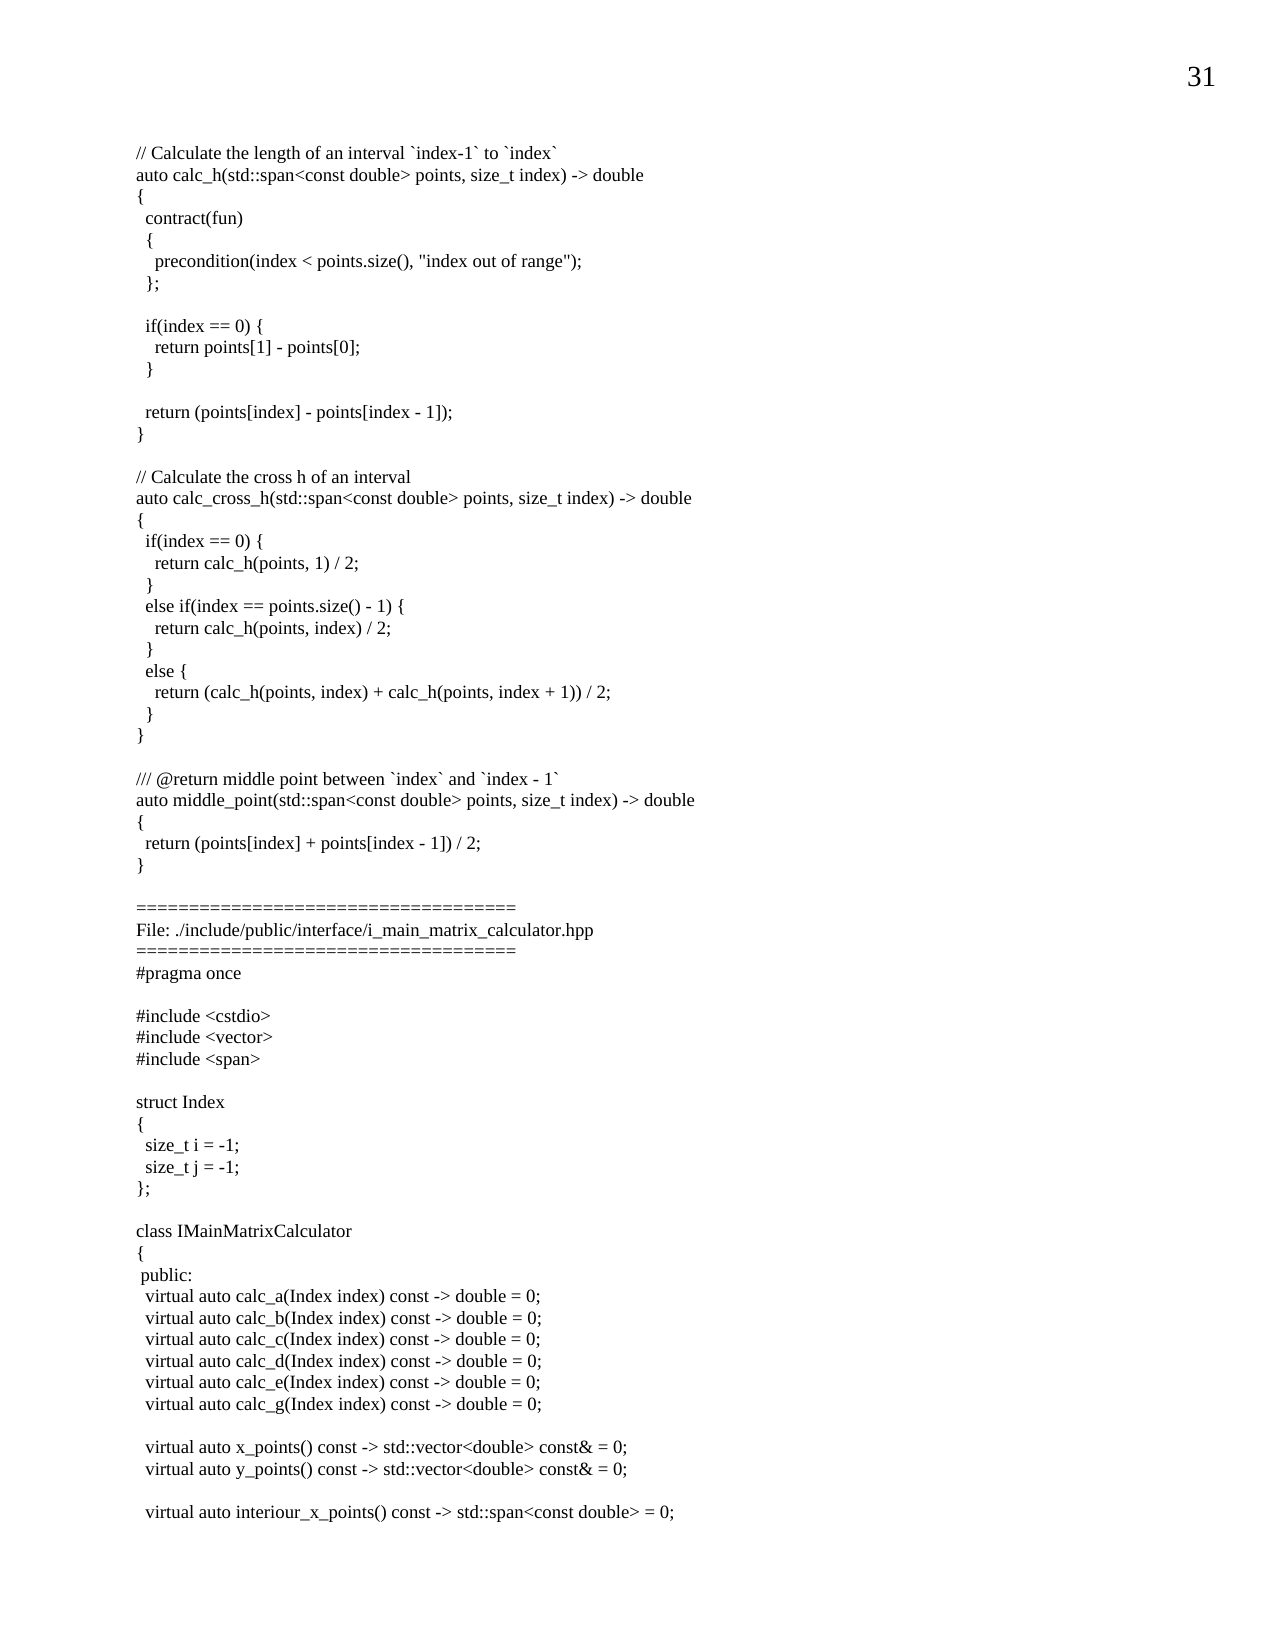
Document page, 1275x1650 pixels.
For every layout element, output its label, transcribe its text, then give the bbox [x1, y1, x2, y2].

text #pragma once [133, 962, 1214, 983]
text #include <vector> [133, 1026, 1214, 1048]
text return calc_h(points, 1) / 2; [133, 552, 1214, 573]
text return (points[index] - points[index - 1]); [133, 401, 1214, 422]
text return calc_h(points, index) / 2; [133, 617, 1214, 638]
text public: [133, 1263, 1214, 1285]
text virtual auto x_points() const -> std::vector<double> const& = 0; [133, 1436, 1214, 1457]
text // Calculate the length of an interval `index-1` to `index` [133, 142, 1214, 164]
text virtual auto calc_b(Index index) const -> double = 0; [133, 1307, 1214, 1328]
text #include <span> [133, 1048, 1214, 1069]
text { [133, 228, 1214, 250]
text /// @return middle point between `index` and `index - 1` [133, 767, 1214, 789]
text { [133, 1242, 1214, 1263]
text { [133, 185, 1214, 207]
text { [133, 509, 1214, 530]
text if(index == 0) { [133, 315, 1214, 336]
text auto calc_cross_h(std::span<const double> points, size_t index) -> double [133, 487, 1214, 509]
text return points[1] - points[0]; [133, 336, 1214, 358]
text virtual auto calc_d(Index index) const -> double = 0; [133, 1350, 1214, 1371]
text ==================================== [133, 897, 1214, 918]
text { [133, 1112, 1214, 1134]
text return (points[index] + points[index - 1]) / 2; [133, 832, 1214, 854]
text virtual auto calc_g(Index index) const -> double = 0; [133, 1393, 1214, 1414]
text File: ./include/public/interface/i_main_matrix_calculator.hpp [133, 918, 1214, 940]
text } [133, 703, 1214, 724]
text class IMainMatrixCalculator [133, 1220, 1214, 1242]
text } [133, 422, 1214, 444]
text } [133, 854, 1214, 875]
text }; [133, 272, 1214, 293]
text auto calc_h(std::span<const double> points, size_t index) -> double [133, 164, 1214, 185]
text virtual auto calc_c(Index index) const -> double = 0; [133, 1328, 1214, 1350]
text contract(fun) [133, 207, 1214, 228]
text virtual auto calc_a(Index index) const -> double = 0; [133, 1285, 1214, 1307]
text virtual auto calc_e(Index index) const -> double = 0; [133, 1371, 1214, 1393]
text if(index == 0) { [133, 530, 1214, 552]
text #include <cstdio> [133, 1005, 1214, 1026]
text ==================================== [133, 940, 1214, 962]
text } [133, 724, 1214, 746]
text } [133, 573, 1214, 595]
text else { [133, 660, 1214, 681]
text // Calculate the cross h of an interval [133, 466, 1214, 487]
text size_t i = -1; [133, 1134, 1214, 1156]
text virtual auto interiour_x_points() const -> std::span<const double> = 0; [133, 1501, 1214, 1522]
text } [133, 638, 1214, 660]
text size_t j = -1; [133, 1156, 1214, 1177]
text precondition(index < points.size(), "index out of range"); [133, 250, 1214, 272]
text }; [133, 1177, 1214, 1199]
text } [133, 358, 1214, 379]
text auto middle_point(std::span<const double> points, size_t index) -> double [133, 789, 1214, 811]
text else if(index == points.size() - 1) { [133, 595, 1214, 617]
text struct Index [133, 1091, 1214, 1112]
text return (calc_h(points, index) + calc_h(points, index + 1)) / 2; [133, 681, 1214, 703]
text { [133, 811, 1214, 832]
text virtual auto y_points() const -> std::vector<double> const& = 0; [133, 1457, 1214, 1479]
